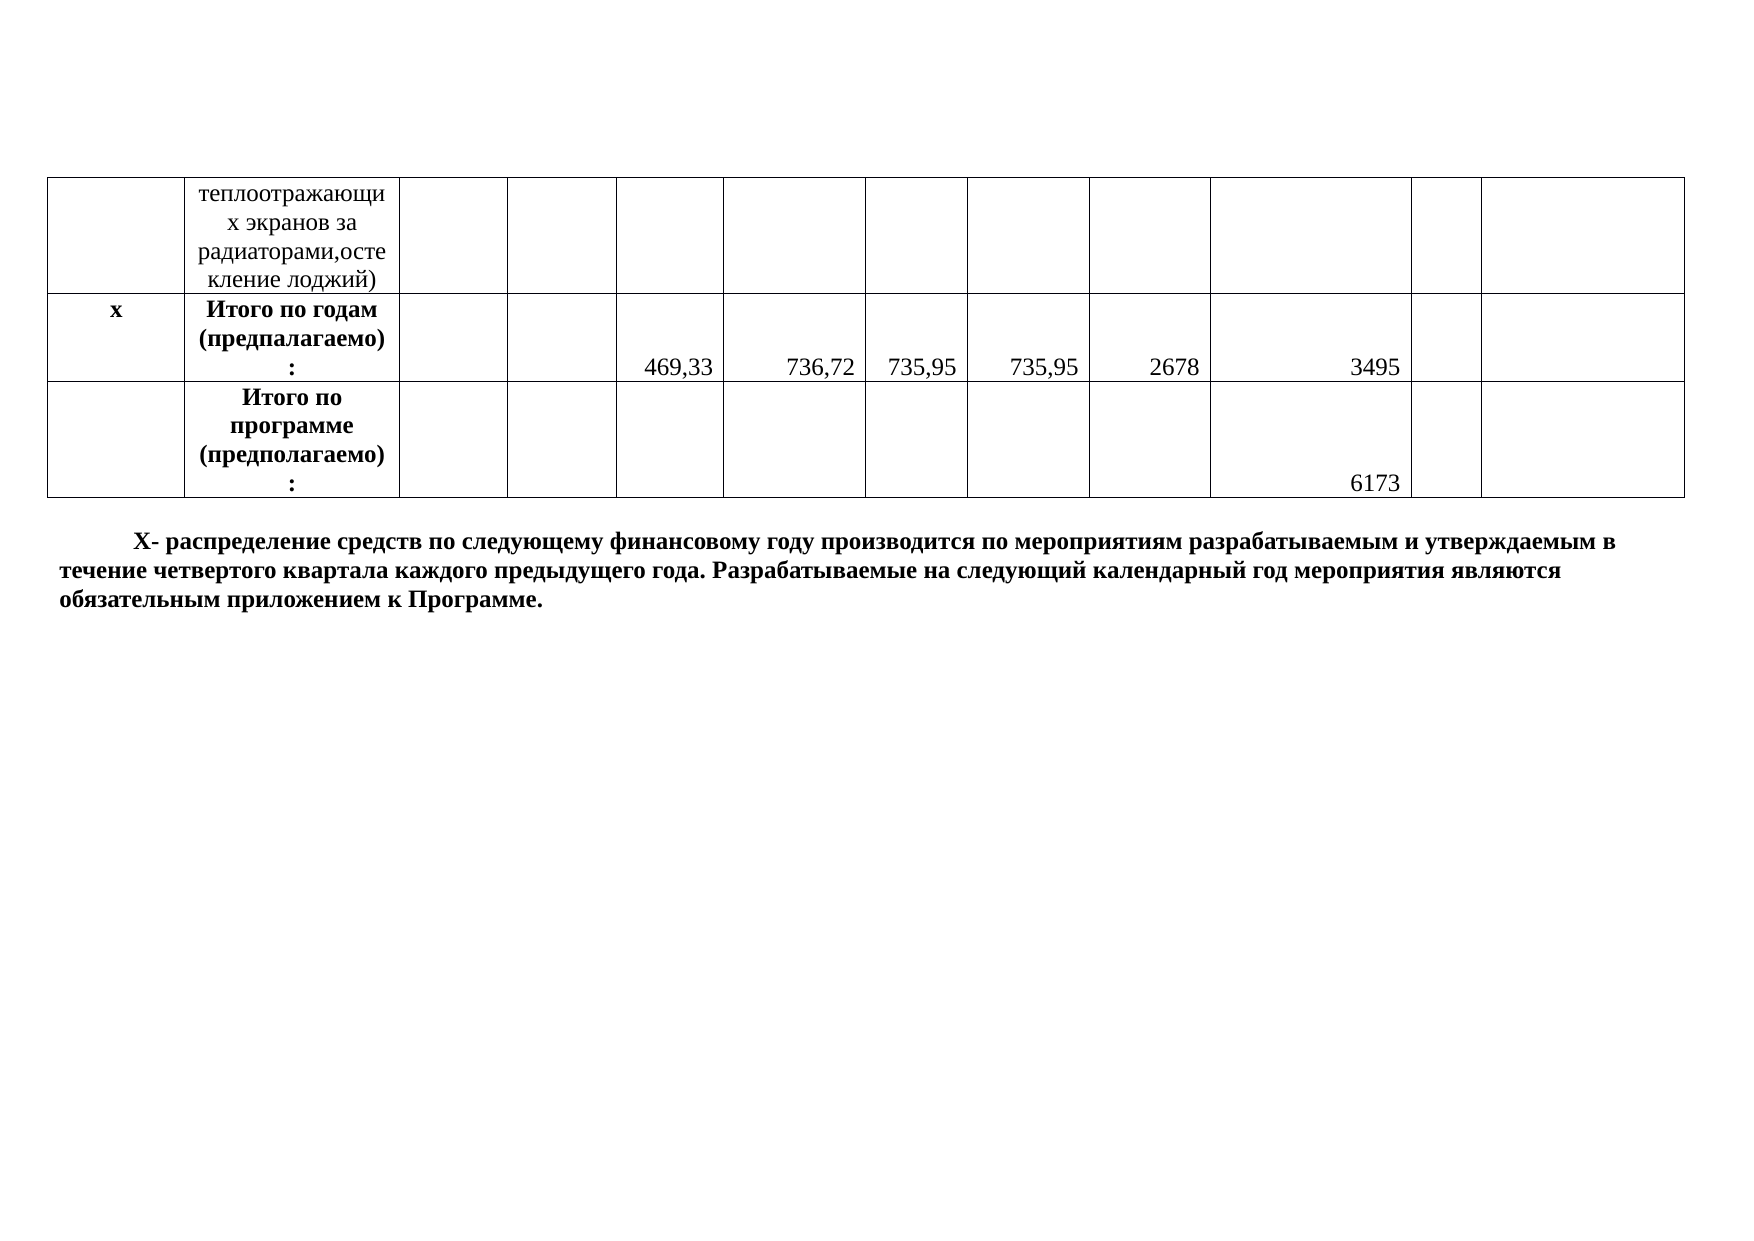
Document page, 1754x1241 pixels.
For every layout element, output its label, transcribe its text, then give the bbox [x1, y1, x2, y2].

table_cell 736,72 [724, 294, 865, 381]
table_cell [48, 382, 184, 497]
table_cell [1090, 178, 1210, 293]
table_cell 735,95 [968, 294, 1089, 381]
table_cell Итого по годам (предпалагаемо): [185, 294, 399, 381]
table_cell 735,95 [866, 294, 967, 381]
table_cell [1412, 294, 1481, 381]
table_cell [48, 178, 184, 293]
table_cell [1412, 382, 1481, 497]
table_cell [1482, 178, 1684, 293]
table_cell [400, 382, 507, 497]
table_cell 6173 [1211, 382, 1411, 497]
table_cell 469,33 [617, 294, 723, 381]
table_cell [1482, 294, 1684, 381]
table_cell [968, 178, 1089, 293]
table_cell 2678 [1090, 294, 1210, 381]
table_cell [866, 178, 967, 293]
table_cell [617, 178, 723, 293]
table_cell [1090, 382, 1210, 497]
table_cell [1211, 178, 1411, 293]
table_cell [724, 382, 865, 497]
table_cell х [48, 294, 184, 381]
table_cell Итого по программе (предполагаемо): [185, 382, 399, 497]
table_cell [508, 294, 616, 381]
table_cell [508, 382, 616, 497]
table_cell [1412, 178, 1481, 293]
table_cell теплоотражающих экранов за радиаторами,остекление лоджий) [185, 178, 399, 293]
table_cell [400, 294, 507, 381]
table_cell [724, 178, 865, 293]
text Х- распределение средств по следующему финансовому году производится по мероприятиям разрабатываемым и утверждаемым в течение четвертого квартала каждого предыдущего года. Разрабатываемые на следующий календарный год мероприятия являются обязательным приложением к Программе. [59, 526, 1695, 613]
table_cell [508, 178, 616, 293]
table_cell [1482, 382, 1684, 497]
table_cell [968, 382, 1089, 497]
table_cell [866, 382, 967, 497]
table_cell 3495 [1211, 294, 1411, 381]
table_cell [617, 382, 723, 497]
table_cell [400, 178, 507, 293]
